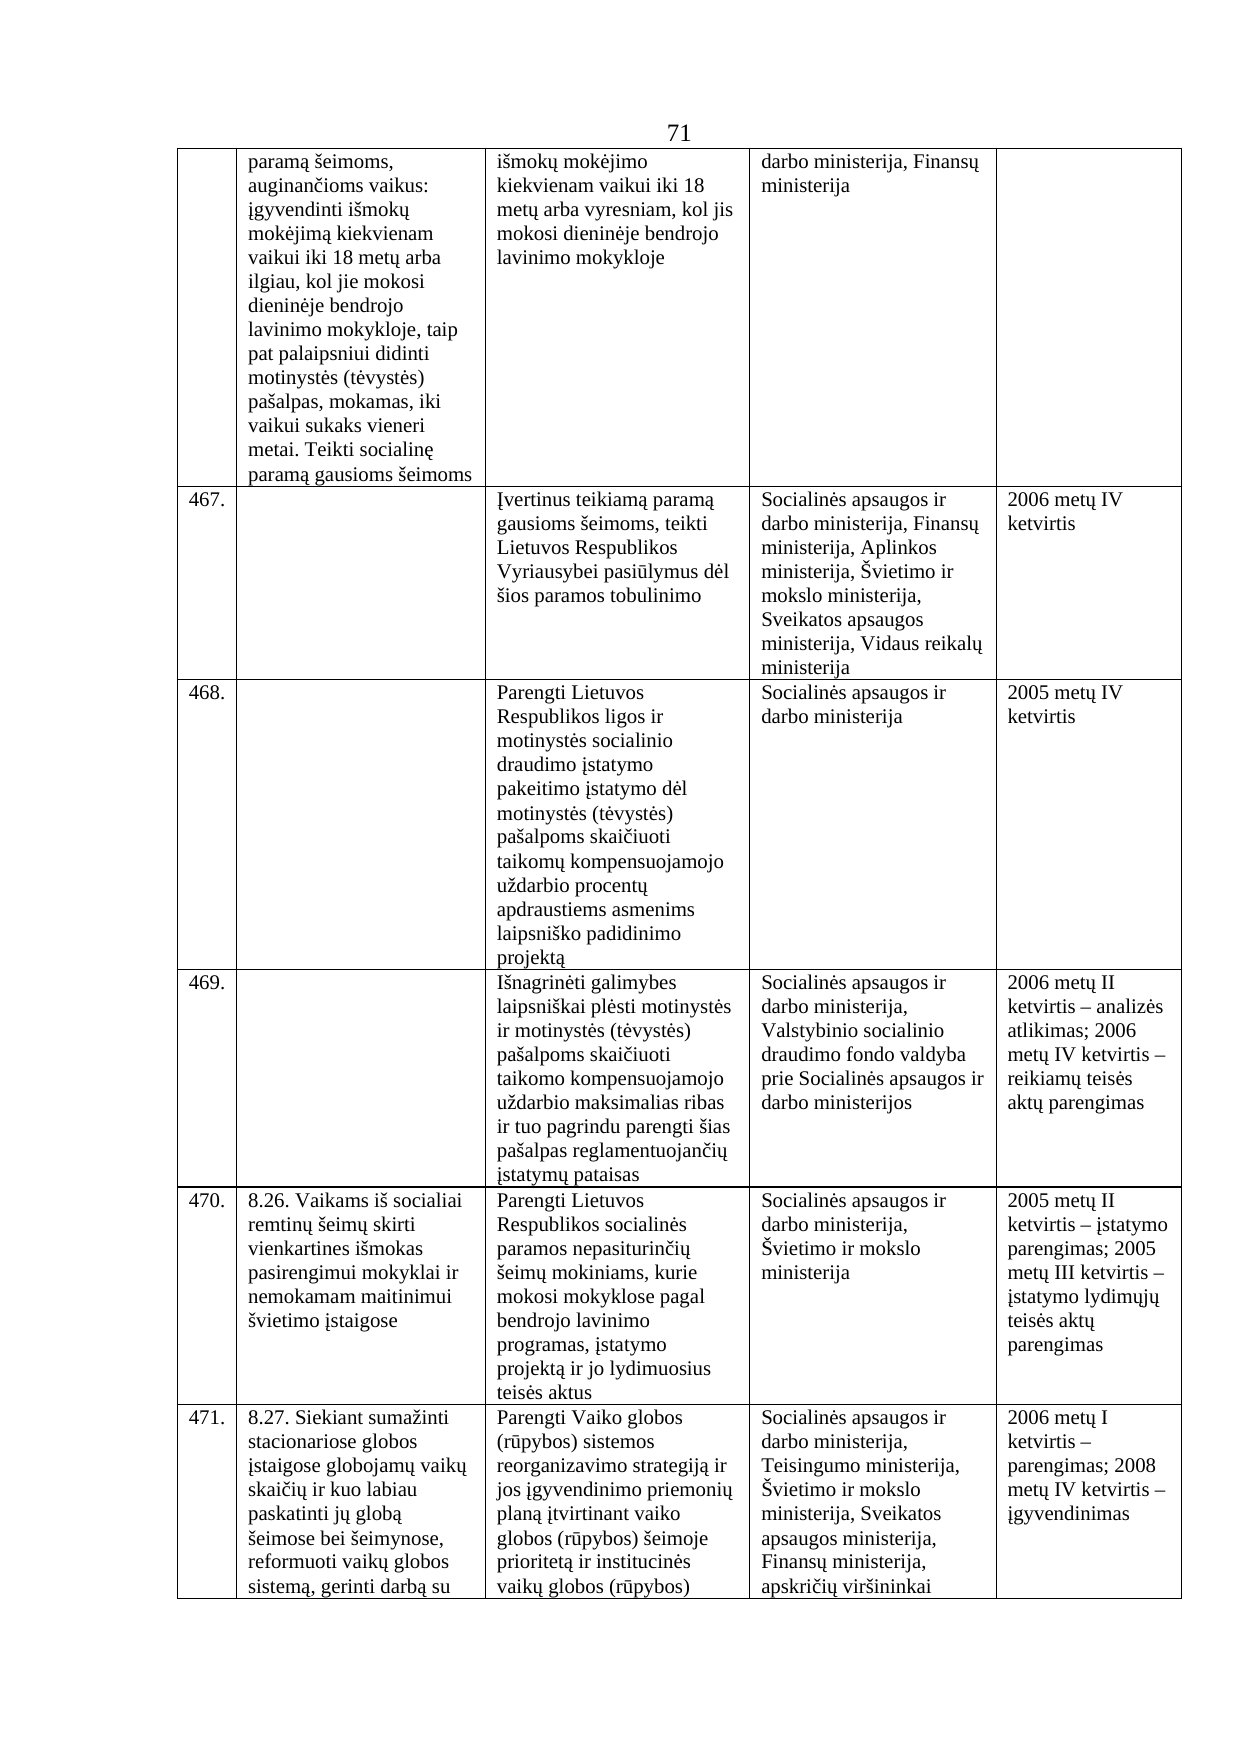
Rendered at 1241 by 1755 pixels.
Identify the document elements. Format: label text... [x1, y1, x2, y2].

table_cell Išnagrinėti galimybes laipsniškai plėsti motinystės ir motinystės (tėvystės) pašalpoms skaičiuoti taikomo kompensuojamojo uždarbio maksimalias ribas ir tuo pagrindu parengti šias pašalpas reglamentuojančių įstatymų pataisas [486, 970, 749, 1186]
table_cell [237, 970, 485, 1186]
table_cell Socialinės apsaugos ir darbo ministerija, Finansų ministerija, Aplinkos ministerija, Švietimo ir mokslo ministerija, Sveikatos apsaugos ministerija, Vidaus reikalų ministerija [750, 487, 996, 679]
table_cell Socialinės apsaugos ir darbo ministerija, Valstybinio socialinio draudimo fondo valdyba prie Socialinės apsaugos ir darbo ministerijos [750, 970, 996, 1186]
table_cell Įvertinus teikiamą paramą gausioms šeimoms, teikti Lietuvos Respublikos Vyriausybei pasiūlymus dėl šios paramos tobulinimo [486, 487, 749, 679]
table_cell Socialinės apsaugos ir darbo ministerija [750, 680, 996, 969]
table_cell darbo ministerija, Finansų ministerija [750, 149, 996, 486]
table_cell 470. [178, 1188, 236, 1404]
table_cell [237, 680, 485, 969]
table_cell 8.26. Vaikams iš socialiai remtinų šeimų skirti vienkartines išmokas pasirengimui mokyklai ir nemokamam maitinimui švietimo įstaigose [237, 1188, 485, 1404]
table_cell Parengti Lietuvos Respublikos socialinės paramos nepasiturinčių šeimų mokiniams, kurie mokosi mokyklose pagal bendrojo lavinimo programas, įstatymo projektą ir jo lydimuosius teisės aktus [486, 1188, 749, 1404]
table_cell 2005 metų IV ketvirtis [997, 680, 1181, 969]
table_cell 2006 metų II ketvirtis – analizės atlikimas; 2006 metų IV ketvirtis – reikiamų teisės aktų parengimas [997, 970, 1181, 1186]
table_cell 8.27. Siekiant sumažinti stacionariose globos įstaigose globojamų vaikų skaičių ir kuo labiau paskatinti jų globą šeimose bei šeimynose, reformuoti vaikų globos sistemą, gerinti darbą su [237, 1405, 485, 1598]
table_cell išmokų mokėjimo kiekvienam vaikui iki 18 metų arba vyresniam, kol jis mokosi dieninėje bendrojo lavinimo mokykloje [486, 149, 749, 486]
table_cell Parengti Vaiko globos (rūpybos) sistemos reorganizavimo strategiją ir jos įgyvendinimo priemonių planą įtvirtinant vaiko globos (rūpybos) šeimoje prioritetą ir institucinės vaikų globos (rūpybos) [486, 1405, 749, 1598]
table_cell 469. [178, 970, 236, 1186]
table_cell 2005 metų II ketvirtis – įstatymo parengimas; 2005 metų III ketvirtis – įstatymo lydimųjų teisės aktų parengimas [997, 1188, 1181, 1404]
table_cell [178, 149, 236, 486]
table_cell Socialinės apsaugos ir darbo ministerija, Švietimo ir mokslo ministerija [750, 1188, 996, 1404]
table_cell Parengti Lietuvos Respublikos ligos ir motinystės socialinio draudimo įstatymo pakeitimo įstatymo dėl motinystės (tėvystės) pašalpoms skaičiuoti taikomų kompensuojamojo uždarbio procentų apdraustiems asmenims laipsniško padidinimo projektą [486, 680, 749, 969]
table_cell 2006 metų I ketvirtis – parengimas; 2008 metų IV ketvirtis – įgyvendinimas [997, 1405, 1181, 1598]
table_cell Socialinės apsaugos ir darbo ministerija, Teisingumo ministerija, Švietimo ir mokslo ministerija, Sveikatos apsaugos ministerija, Finansų ministerija, apskričių viršininkai [750, 1405, 996, 1598]
table_cell [997, 149, 1181, 486]
table_cell 467. [178, 487, 236, 679]
table_cell paramą šeimoms, auginančioms vaikus: įgyvendinti išmokų mokėjimą kiekvienam vaikui iki 18 metų arba ilgiau, kol jie mokosi dieninėje bendrojo lavinimo mokykloje, taip pat palaipsniui didinti motinystės (tėvystės) pašalpas, mokamas, iki vaikui sukaks vieneri metai. Teikti socialinę paramą gausioms šeimoms [237, 149, 485, 486]
table_cell 468. [178, 680, 236, 969]
table_cell [237, 487, 485, 679]
table_cell 2006 metų IV ketvirtis [997, 487, 1181, 679]
table_cell 471. [178, 1405, 236, 1598]
